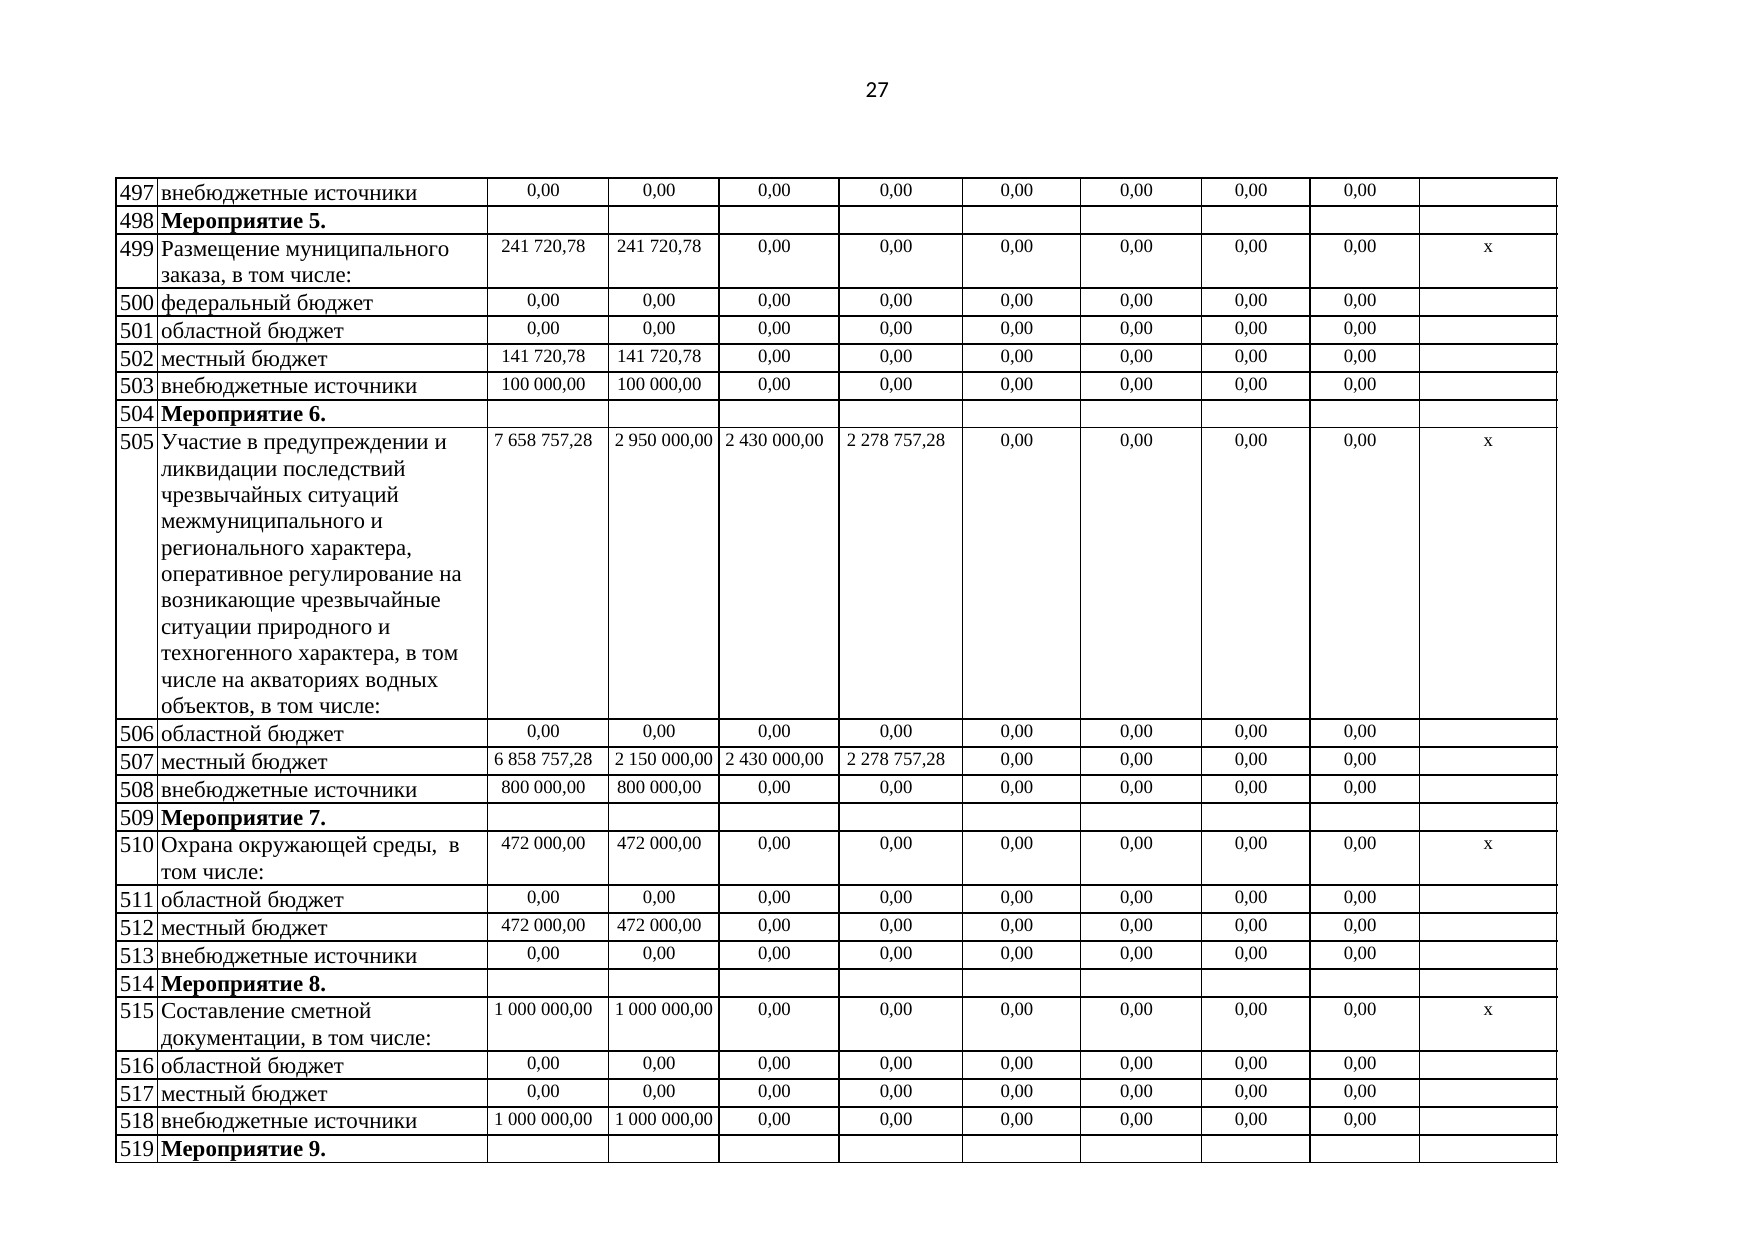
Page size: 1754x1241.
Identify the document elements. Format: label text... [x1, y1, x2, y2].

table_cell областной бюджет [158, 317, 487, 343]
table_cell 0,00 [840, 832, 962, 884]
table_cell 0,00 [609, 1052, 718, 1078]
table_cell 2 430 000,00 [720, 428, 838, 718]
table_cell [1420, 289, 1556, 315]
table_cell 0,00 [1202, 998, 1309, 1050]
table_cell 0,00 [1202, 886, 1309, 912]
table_cell [1311, 207, 1419, 233]
table_cell 0,00 [720, 345, 838, 371]
table_cell 0,00 [1081, 886, 1201, 912]
table_cell 0,00 [1081, 345, 1201, 371]
table_cell Мероприятие 5. [158, 207, 487, 233]
table_cell 0,00 [1081, 1052, 1201, 1078]
table_cell 100 000,00 [609, 373, 718, 399]
table_cell 0,00 [1311, 1052, 1419, 1078]
table_cell местный бюджет [158, 914, 487, 940]
table_cell 0,00 [720, 289, 838, 315]
table_cell 2 430 000,00 [720, 748, 838, 774]
table_cell 0,00 [1311, 720, 1419, 746]
table_cell [1420, 748, 1556, 774]
table_cell 0,00 [963, 914, 1080, 940]
table_cell 0,00 [1311, 832, 1419, 884]
table_cell 2 278 757,28 [840, 428, 962, 718]
table_cell Размещение муниципального заказа, в том числе: [158, 235, 487, 287]
table_cell 241 720,78 [609, 235, 718, 287]
table_cell 0,00 [1311, 289, 1419, 315]
table_cell 507 [117, 748, 157, 774]
table_cell 100 000,00 [488, 373, 608, 399]
table_cell 6 858 757,28 [488, 748, 608, 774]
table_cell 0,00 [1311, 235, 1419, 287]
table_cell [1202, 804, 1309, 830]
table_cell 0,00 [840, 998, 962, 1050]
table_cell 0,00 [720, 998, 838, 1050]
table_cell 0,00 [840, 1080, 962, 1106]
table_cell [1420, 1052, 1556, 1078]
table_cell 0,00 [1311, 748, 1419, 774]
table_cell [963, 970, 1080, 996]
table_cell [488, 207, 608, 233]
table_cell 0,00 [1202, 345, 1309, 371]
table_cell 1 000 000,00 [609, 998, 718, 1050]
table_cell [720, 804, 838, 830]
table_cell 0,00 [1202, 289, 1309, 315]
table_cell [1420, 345, 1556, 371]
table_cell внебюджетные источники [158, 373, 487, 399]
table_cell 0,00 [963, 832, 1080, 884]
table_cell внебюджетные источники [158, 179, 487, 205]
table_cell 0,00 [1311, 1080, 1419, 1106]
table_cell местный бюджет [158, 748, 487, 774]
table_cell 0,00 [720, 1108, 838, 1134]
table_cell 0,00 [1081, 235, 1201, 287]
table_cell 472 000,00 [609, 832, 718, 884]
table_cell [840, 970, 962, 996]
table_cell 513 [117, 942, 157, 968]
table_cell 0,00 [963, 942, 1080, 968]
table_cell 0,00 [840, 1108, 962, 1134]
table_cell 0,00 [1311, 998, 1419, 1050]
table_cell 0,00 [963, 886, 1080, 912]
table_cell [609, 207, 718, 233]
table_cell [1202, 1136, 1309, 1162]
table_cell 0,00 [1081, 914, 1201, 940]
table_cell 0,00 [1202, 1052, 1309, 1078]
table_cell 0,00 [720, 179, 838, 205]
table_cell [1202, 970, 1309, 996]
table_cell [1081, 207, 1201, 233]
table_cell [488, 970, 608, 996]
table_cell 516 [117, 1052, 157, 1078]
table_cell 0,00 [963, 235, 1080, 287]
table_cell 506 [117, 720, 157, 746]
table_cell 0,00 [1202, 914, 1309, 940]
table_cell 2 950 000,00 [609, 428, 718, 718]
table_cell 0,00 [609, 317, 718, 343]
table_cell 509 [117, 804, 157, 830]
table_cell 515 [117, 998, 157, 1050]
table_cell 0,00 [963, 179, 1080, 205]
table_cell 504 [117, 401, 157, 427]
table_cell 0,00 [609, 942, 718, 968]
table_cell х [1420, 998, 1556, 1050]
table_cell 0,00 [1311, 914, 1419, 940]
table_cell внебюджетные источники [158, 776, 487, 802]
table_cell [963, 1136, 1080, 1162]
table_cell 0,00 [609, 720, 718, 746]
table_cell 0,00 [1081, 428, 1201, 718]
table_cell 0,00 [1202, 428, 1309, 718]
table_cell [1420, 804, 1556, 830]
table_cell 0,00 [1081, 289, 1201, 315]
table_cell [609, 401, 718, 427]
table_cell 0,00 [720, 1080, 838, 1106]
table_cell 0,00 [720, 1052, 838, 1078]
table_cell 0,00 [720, 914, 838, 940]
table_cell [1081, 970, 1201, 996]
table_cell 501 [117, 317, 157, 343]
table_cell 0,00 [1202, 317, 1309, 343]
table_cell 0,00 [840, 942, 962, 968]
table_cell [609, 1136, 718, 1162]
table_cell 0,00 [1311, 179, 1419, 205]
table_cell 0,00 [488, 179, 608, 205]
table_cell областной бюджет [158, 1052, 487, 1078]
table_cell х [1420, 832, 1556, 884]
table_cell 7 658 757,28 [488, 428, 608, 718]
table_cell 0,00 [963, 345, 1080, 371]
table_cell [1081, 1136, 1201, 1162]
table_cell [720, 1136, 838, 1162]
table_cell [720, 970, 838, 996]
table_cell 0,00 [840, 776, 962, 802]
table_cell [488, 1136, 608, 1162]
table_cell [963, 804, 1080, 830]
table_cell 0,00 [840, 179, 962, 205]
table_cell 0,00 [1202, 1080, 1309, 1106]
table_cell 0,00 [1081, 720, 1201, 746]
table_cell 508 [117, 776, 157, 802]
table_cell 0,00 [840, 289, 962, 315]
table_cell 472 000,00 [609, 914, 718, 940]
table_cell 0,00 [720, 942, 838, 968]
table_cell 0,00 [1202, 748, 1309, 774]
table_cell 0,00 [488, 1080, 608, 1106]
table_cell 0,00 [840, 886, 962, 912]
table_cell 0,00 [840, 235, 962, 287]
table_cell [1420, 1136, 1556, 1162]
table_cell [488, 804, 608, 830]
table_cell 498 [117, 207, 157, 233]
table_cell 0,00 [720, 373, 838, 399]
table_cell 0,00 [1081, 1108, 1201, 1134]
table_cell 0,00 [963, 998, 1080, 1050]
table_cell 0,00 [720, 235, 838, 287]
table_cell 472 000,00 [488, 832, 608, 884]
table_cell [1081, 804, 1201, 830]
table_cell 0,00 [1202, 942, 1309, 968]
table_cell [963, 207, 1080, 233]
table_cell 502 [117, 345, 157, 371]
table_cell [609, 804, 718, 830]
table_cell 0,00 [720, 317, 838, 343]
table_cell 1 000 000,00 [488, 998, 608, 1050]
table_cell 0,00 [1081, 776, 1201, 802]
table_cell 0,00 [1081, 1080, 1201, 1106]
table_cell 517 [117, 1080, 157, 1106]
table_cell 0,00 [488, 317, 608, 343]
table_cell 241 720,78 [488, 235, 608, 287]
table_cell [1420, 886, 1556, 912]
table_cell [1420, 179, 1556, 205]
table_cell 0,00 [720, 886, 838, 912]
table_cell 472 000,00 [488, 914, 608, 940]
table_cell [1420, 942, 1556, 968]
table_cell [1311, 970, 1419, 996]
table_cell 0,00 [1081, 998, 1201, 1050]
table_cell [1420, 776, 1556, 802]
table_cell х [1420, 235, 1556, 287]
table_cell 0,00 [963, 289, 1080, 315]
table_cell [1202, 401, 1309, 427]
table_cell 512 [117, 914, 157, 940]
table_cell [1420, 401, 1556, 427]
table_cell 0,00 [1202, 1108, 1309, 1134]
table_cell 141 720,78 [609, 345, 718, 371]
table_cell внебюджетные источники [158, 1108, 487, 1134]
table_cell 0,00 [963, 720, 1080, 746]
table_cell 0,00 [488, 886, 608, 912]
table_cell 0,00 [1311, 317, 1419, 343]
table_cell 0,00 [1311, 776, 1419, 802]
table_cell 0,00 [840, 345, 962, 371]
table_cell 0,00 [1202, 832, 1309, 884]
table_cell 510 [117, 832, 157, 884]
table_cell 141 720,78 [488, 345, 608, 371]
table_cell 0,00 [1081, 942, 1201, 968]
table_cell 0,00 [840, 373, 962, 399]
table_cell 0,00 [1081, 373, 1201, 399]
table_cell [1081, 401, 1201, 427]
table_cell 0,00 [720, 720, 838, 746]
table_cell 0,00 [963, 1108, 1080, 1134]
table_cell [840, 207, 962, 233]
table_cell [720, 401, 838, 427]
table_cell [840, 401, 962, 427]
table_cell 0,00 [1202, 235, 1309, 287]
table_cell 0,00 [840, 914, 962, 940]
table_cell Мероприятие 9. [158, 1136, 487, 1162]
table_cell 0,00 [1081, 179, 1201, 205]
table_cell [1420, 207, 1556, 233]
table_cell 800 000,00 [488, 776, 608, 802]
table_cell 0,00 [963, 317, 1080, 343]
table_cell областной бюджет [158, 886, 487, 912]
table_cell Составление сметной документации, в том числе: [158, 998, 487, 1050]
table_cell 0,00 [1081, 748, 1201, 774]
table_cell [1420, 1108, 1556, 1134]
table_cell [963, 401, 1080, 427]
table_cell [720, 207, 838, 233]
table_cell 0,00 [488, 289, 608, 315]
table_cell областной бюджет [158, 720, 487, 746]
table_cell [1311, 1136, 1419, 1162]
table_cell [1202, 207, 1309, 233]
table_cell 2 150 000,00 [609, 748, 718, 774]
table_cell Мероприятие 6. [158, 401, 487, 427]
table_cell [609, 970, 718, 996]
table_cell местный бюджет [158, 345, 487, 371]
table_cell 503 [117, 373, 157, 399]
table_cell Мероприятие 7. [158, 804, 487, 830]
table_cell 505 [117, 428, 157, 718]
table_cell 0,00 [488, 720, 608, 746]
table_cell 0,00 [963, 428, 1080, 718]
table_cell 0,00 [609, 179, 718, 205]
table_cell 0,00 [1311, 345, 1419, 371]
table_cell 0,00 [720, 832, 838, 884]
table_cell 497 [117, 179, 157, 205]
table_cell 0,00 [609, 289, 718, 315]
table_cell [1420, 1080, 1556, 1106]
table_cell 1 000 000,00 [488, 1108, 608, 1134]
table_cell 0,00 [963, 1080, 1080, 1106]
table_cell 0,00 [963, 1052, 1080, 1078]
table_cell [840, 1136, 962, 1162]
table_cell 0,00 [840, 317, 962, 343]
table_cell Охрана окружающей среды, в том числе: [158, 832, 487, 884]
table_cell 2 278 757,28 [840, 748, 962, 774]
table_cell 0,00 [1311, 428, 1419, 718]
table_cell 0,00 [1202, 373, 1309, 399]
table_cell 0,00 [609, 886, 718, 912]
table_cell [488, 401, 608, 427]
table_cell 0,00 [609, 1080, 718, 1106]
table_cell 0,00 [1311, 886, 1419, 912]
table_cell 0,00 [1311, 1108, 1419, 1134]
table_cell 0,00 [840, 720, 962, 746]
table_cell [1420, 317, 1556, 343]
table_cell 0,00 [1311, 942, 1419, 968]
table_cell [840, 804, 962, 830]
table_cell 0,00 [488, 1052, 608, 1078]
table_cell [1420, 373, 1556, 399]
table_cell 511 [117, 886, 157, 912]
table_cell [1311, 804, 1419, 830]
table_cell внебюджетные источники [158, 942, 487, 968]
table_cell 1 000 000,00 [609, 1108, 718, 1134]
table_cell [1311, 401, 1419, 427]
table_cell 0,00 [1081, 317, 1201, 343]
table_cell 0,00 [963, 748, 1080, 774]
table_cell 0,00 [1081, 832, 1201, 884]
table_cell 518 [117, 1108, 157, 1134]
table_cell 800 000,00 [609, 776, 718, 802]
table_cell 0,00 [1311, 373, 1419, 399]
table_cell х [1420, 428, 1556, 718]
table_cell Мероприятие 8. [158, 970, 487, 996]
table_cell 0,00 [1202, 720, 1309, 746]
table_cell федеральный бюджет [158, 289, 487, 315]
table_cell 0,00 [1202, 179, 1309, 205]
table_cell 0,00 [963, 373, 1080, 399]
table_cell 519 [117, 1136, 157, 1162]
table_cell [1420, 970, 1556, 996]
table_cell 0,00 [488, 942, 608, 968]
table_cell [1420, 720, 1556, 746]
table_cell 499 [117, 235, 157, 287]
table_cell 0,00 [963, 776, 1080, 802]
table_cell 0,00 [840, 1052, 962, 1078]
table_cell местный бюджет [158, 1080, 487, 1106]
table_cell 500 [117, 289, 157, 315]
table_cell [1420, 914, 1556, 940]
table_cell 0,00 [1202, 776, 1309, 802]
table_cell 0,00 [720, 776, 838, 802]
table_cell Участие в предупреждении и ликвидации последствий чрезвычайных ситуаций межмуниципального и регионального характера, оперативное регулирование на возникающие чрезвычайные ситуации природного и техногенного характера, в том числе на акваториях водных объектов, в том числе: [158, 428, 487, 718]
table_cell 514 [117, 970, 157, 996]
